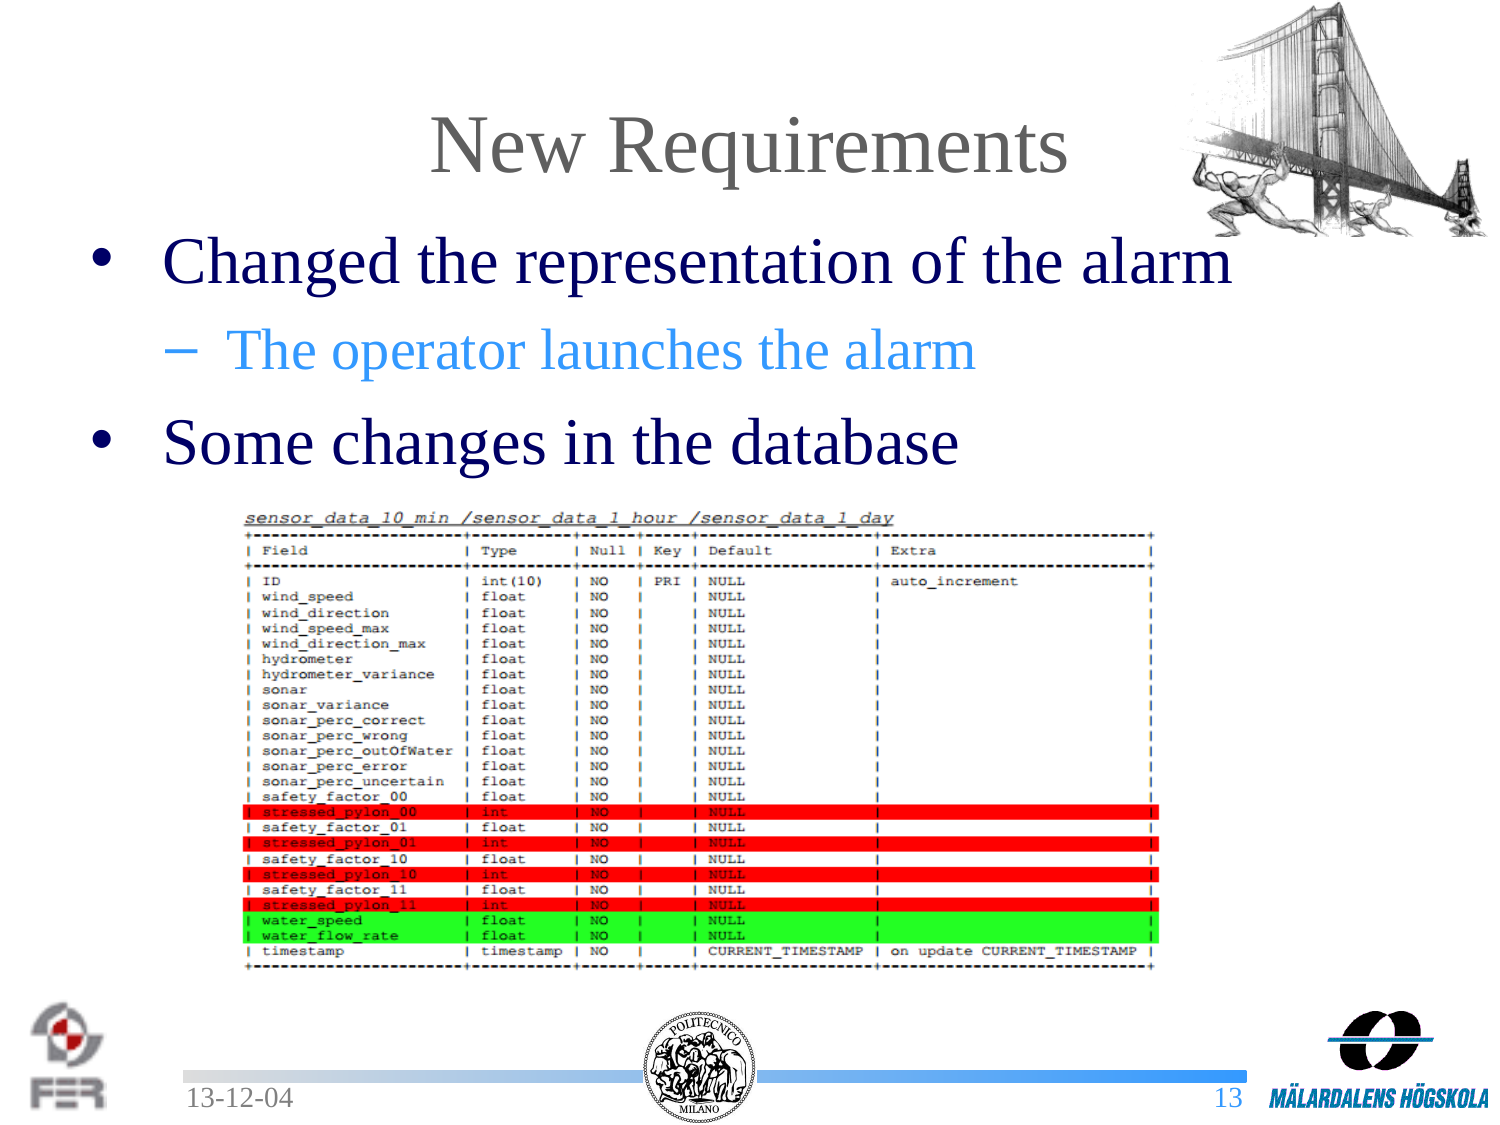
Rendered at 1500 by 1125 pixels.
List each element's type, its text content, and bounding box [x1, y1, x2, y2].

picture [1175, 0, 1488, 237]
picture [236, 952, 1182, 978]
picture [643, 1011, 757, 1123]
text_box [1186, 1070, 1258, 1114]
picture [29, 987, 107, 1125]
title New Requirements [75, 45, 1175, 209]
picture [1368, 1093, 1374, 1104]
text_box 13-12-04 [171, 1070, 396, 1114]
picture [1454, 1091, 1459, 1108]
picture [1435, 1096, 1441, 1104]
list Changed the representation of the alarm The operator launches the alarm Some changes in the database [75, 209, 1426, 952]
picture [1269, 1011, 1488, 1108]
